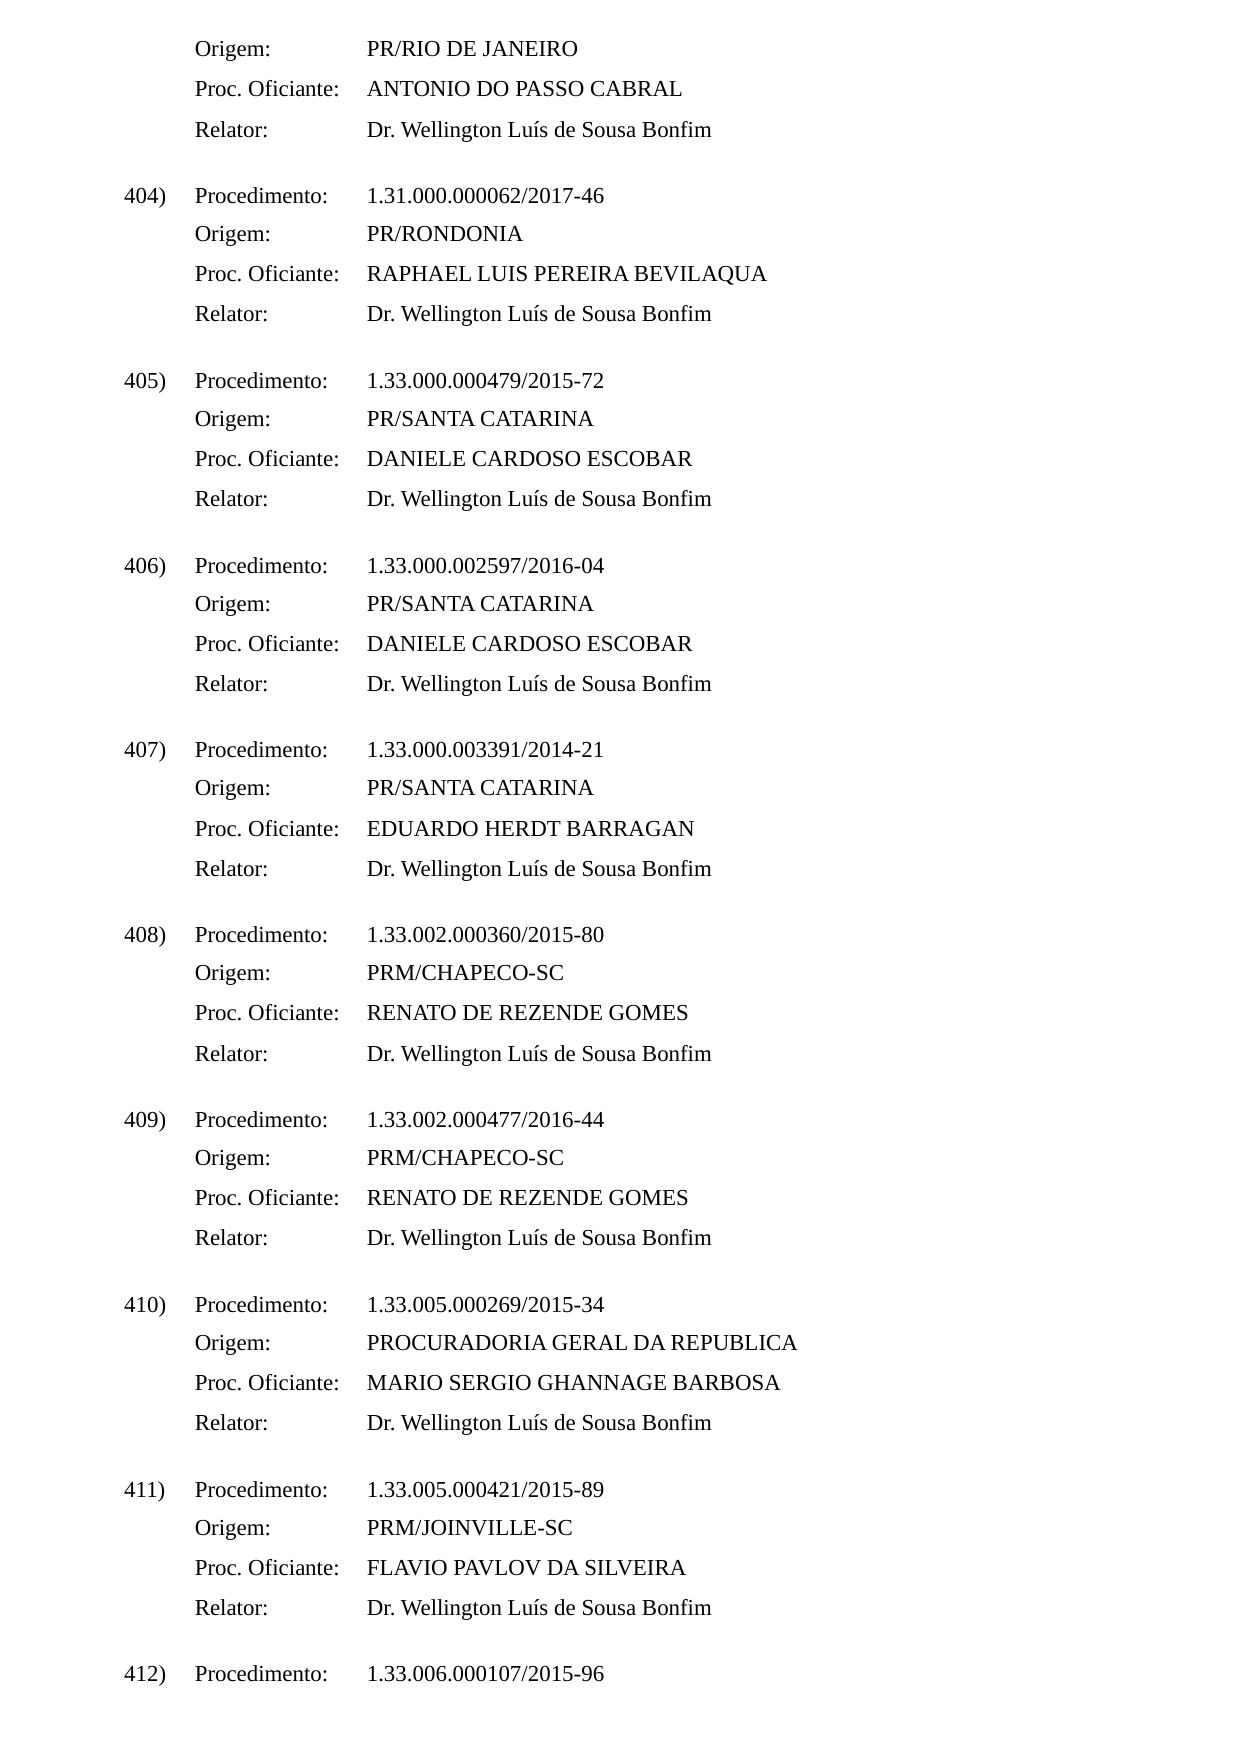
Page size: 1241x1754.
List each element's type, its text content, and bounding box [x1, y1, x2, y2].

table_cell [118, 1323, 189, 1363]
table_header Procedimento: [189, 1655, 361, 1693]
table_cell PR/RONDONIA [361, 214, 1122, 254]
table_header Procedimento: [189, 916, 361, 953]
table_header 408) [118, 916, 189, 953]
table_cell [118, 624, 189, 664]
table_cell Proc. Oficiante: [189, 809, 361, 849]
table_cell Relator: [189, 480, 361, 520]
table_cell Relator: [189, 295, 361, 335]
table_cell [118, 1404, 189, 1444]
table_cell [118, 1034, 189, 1074]
table_cell Relator: [189, 1034, 361, 1074]
table_cell Dr. Wellington Luís de Sousa Bonfim [361, 849, 1122, 889]
table_cell Origem: [189, 1138, 361, 1178]
table_cell Relator: [189, 1404, 361, 1444]
table_header 1.33.005.000269/2015-34 [361, 1285, 1122, 1323]
table_cell [118, 399, 189, 439]
table_header Procedimento: [189, 546, 361, 584]
table_cell Dr. Wellington Luís de Sousa Bonfim [361, 1588, 1122, 1628]
table_header 1.33.000.002597/2016-04 [361, 546, 1122, 584]
table_header 1.31.000.000062/2017-46 [361, 176, 1122, 214]
table_header 1.33.002.000360/2015-80 [361, 916, 1122, 953]
table_cell Dr. Wellington Luís de Sousa Bonfim [361, 1219, 1122, 1259]
table_header 405) [118, 361, 189, 399]
table_cell EDUARDO HERDT BARRAGAN [361, 809, 1122, 849]
table_cell [118, 1138, 189, 1178]
table_header Procedimento: [189, 1470, 361, 1508]
table_cell Origem: [189, 30, 361, 70]
table_cell DANIELE CARDOSO ESCOBAR [361, 439, 1122, 479]
table_cell [118, 439, 189, 479]
table_cell Proc. Oficiante: [189, 1363, 361, 1403]
table_cell [118, 480, 189, 520]
table_cell PR/RIO DE JANEIRO [361, 30, 1122, 70]
table_header 411) [118, 1470, 189, 1508]
table_cell Origem: [189, 1323, 361, 1363]
table_cell Proc. Oficiante: [189, 994, 361, 1034]
table_cell Origem: [189, 399, 361, 439]
table_cell ANTONIO DO PASSO CABRAL [361, 70, 1122, 110]
table_header 409) [118, 1100, 189, 1138]
table_cell Proc. Oficiante: [189, 624, 361, 664]
table_header 1.33.000.000479/2015-72 [361, 361, 1122, 399]
table_cell [118, 70, 189, 110]
table_cell [118, 664, 189, 704]
table_cell Dr. Wellington Luís de Sousa Bonfim [361, 1404, 1122, 1444]
table_cell Proc. Oficiante: [189, 70, 361, 110]
table_cell Origem: [189, 214, 361, 254]
table_cell [118, 1219, 189, 1259]
table_cell PR/SANTA CATARINA [361, 399, 1122, 439]
table_cell [118, 1548, 189, 1588]
table_header 1.33.002.000477/2016-44 [361, 1100, 1122, 1138]
table_cell [118, 849, 189, 889]
table_cell RENATO DE REZENDE GOMES [361, 1179, 1122, 1219]
table_cell Relator: [189, 664, 361, 704]
table_cell Relator: [189, 1588, 361, 1628]
table_cell Relator: [189, 1219, 361, 1259]
table_cell [118, 30, 189, 70]
table_cell Dr. Wellington Luís de Sousa Bonfim [361, 1034, 1122, 1074]
table_cell PRM/JOINVILLE-SC [361, 1508, 1122, 1548]
table_cell Dr. Wellington Luís de Sousa Bonfim [361, 664, 1122, 704]
table_cell [118, 769, 189, 809]
table_cell [118, 214, 189, 254]
table_cell Dr. Wellington Luís de Sousa Bonfim [361, 480, 1122, 520]
table_header Procedimento: [189, 361, 361, 399]
table_cell RAPHAEL LUIS PEREIRA BEVILAQUA [361, 255, 1122, 295]
table_cell Origem: [189, 584, 361, 624]
table_cell Relator: [189, 849, 361, 889]
table_cell PROCURADORIA GERAL DA REPUBLICA [361, 1323, 1122, 1363]
table_cell Dr. Wellington Luís de Sousa Bonfim [361, 295, 1122, 335]
table_cell PRM/CHAPECO-SC [361, 954, 1122, 994]
table_cell Proc. Oficiante: [189, 1179, 361, 1219]
table_cell [118, 994, 189, 1034]
table_cell [118, 1588, 189, 1628]
table_cell [118, 809, 189, 849]
table_cell Dr. Wellington Luís de Sousa Bonfim [361, 110, 1122, 150]
table_cell Proc. Oficiante: [189, 255, 361, 295]
table_header 1.33.000.003391/2014-21 [361, 731, 1122, 769]
table_cell PR/SANTA CATARINA [361, 584, 1122, 624]
table_header 1.33.005.000421/2015-89 [361, 1470, 1122, 1508]
table_header 1.33.006.000107/2015-96 [361, 1655, 1122, 1693]
table_cell [118, 1363, 189, 1403]
table_header Procedimento: [189, 176, 361, 214]
table_cell MARIO SERGIO GHANNAGE BARBOSA [361, 1363, 1122, 1403]
table_cell FLAVIO PAVLOV DA SILVEIRA [361, 1548, 1122, 1588]
table_cell Origem: [189, 1508, 361, 1548]
table_header 410) [118, 1285, 189, 1323]
table_cell Proc. Oficiante: [189, 439, 361, 479]
table_cell PR/SANTA CATARINA [361, 769, 1122, 809]
table_cell [118, 110, 189, 150]
table_cell Proc. Oficiante: [189, 1548, 361, 1588]
table_header 406) [118, 546, 189, 584]
table_cell [118, 255, 189, 295]
table_cell Origem: [189, 954, 361, 994]
table_header Procedimento: [189, 1100, 361, 1138]
table_header 407) [118, 731, 189, 769]
table_cell Relator: [189, 110, 361, 150]
table_header 404) [118, 176, 189, 214]
table_header Procedimento: [189, 731, 361, 769]
table_cell DANIELE CARDOSO ESCOBAR [361, 624, 1122, 664]
table_cell [118, 1179, 189, 1219]
table_header Procedimento: [189, 1285, 361, 1323]
table_cell [118, 1508, 189, 1548]
table_header 412) [118, 1655, 189, 1693]
table_cell [118, 584, 189, 624]
table_cell [118, 954, 189, 994]
table_cell PRM/CHAPECO-SC [361, 1138, 1122, 1178]
table_cell RENATO DE REZENDE GOMES [361, 994, 1122, 1034]
table_cell Origem: [189, 769, 361, 809]
table_cell [118, 295, 189, 335]
